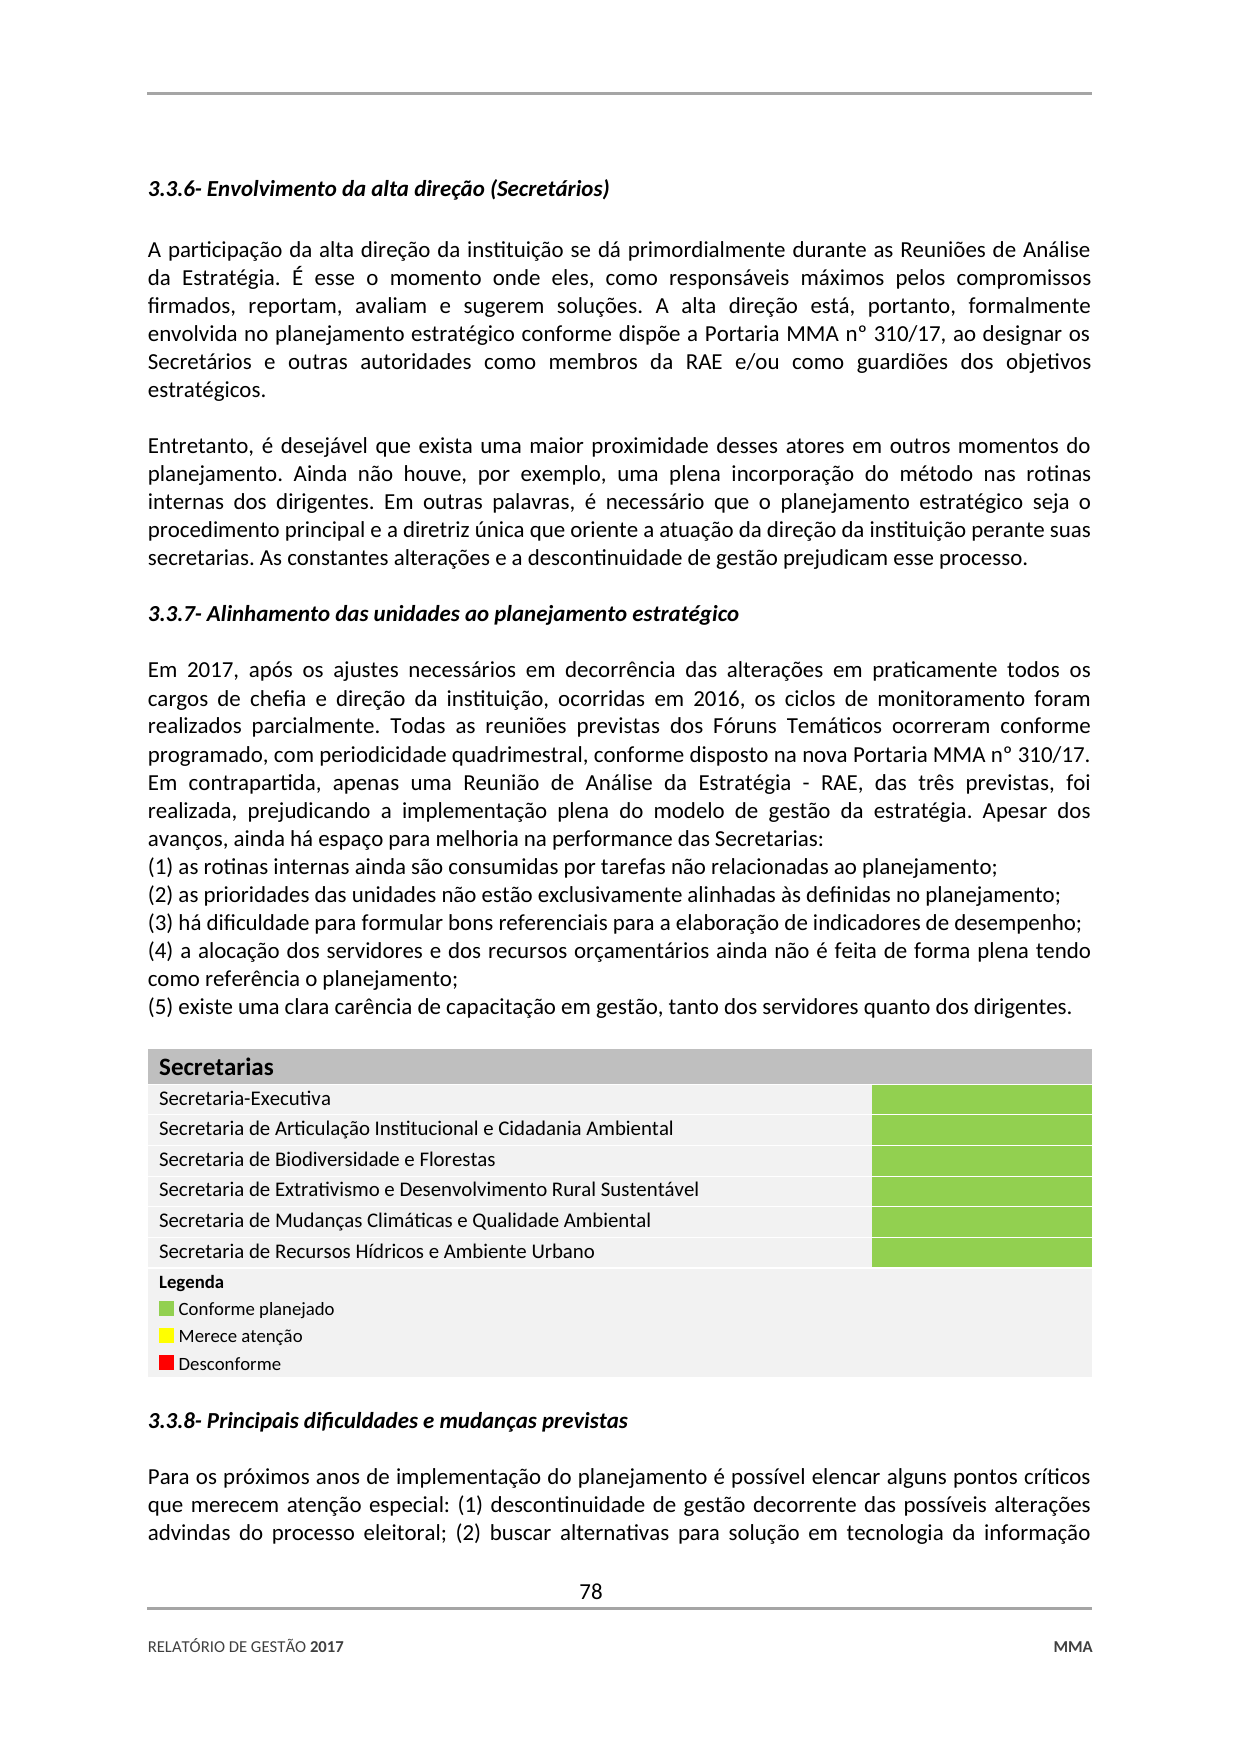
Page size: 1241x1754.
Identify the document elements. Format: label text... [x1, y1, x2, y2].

text (2) as prioridades das unidades não estão exclusivamente alinhadas às definidas no planejamento; [148, 880, 1092, 908]
table_cell [872, 1177, 1092, 1206]
table_header [872, 1049, 1092, 1084]
table_cell [872, 1238, 1092, 1267]
text Em 2017, após os ajustes necessários em decorrência das alterações em praticamente todos os cargos de chefia e direção da instituição, ocorridas em 2016, os ciclos de monitoramento foram realizados parcialmente. Todas as reuniões previstas dos Fóruns Temáticos ocorreram conforme programado, com periodicidade quadrimestral, conforme disposto na nova Portaria MMA nº 310/17. Em contrapartida, apenas uma Reunião de Análise da Estratégia - RAE, das três previstas, foi realizada, prejudicando a implementação plena do modelo de gestão da estratégia. Apesar dos avanços, ainda há espaço para melhoria na performance das Secretarias: [148, 656, 1092, 852]
text Para os próximos anos de implementação do planejamento é possível elencar alguns pontos críticos que merecem atenção especial: (1) descontinuidade de gestão decorrente das possíveis alterações advindas do processo eleitoral; (2) buscar alternativas para solução em tecnologia da informação [148, 1462, 1092, 1546]
subtitle 3.3.6- Envolvimento da alta direção (Secretários) [148, 174, 1092, 202]
subtitle 3.3.7- Alinhamento das unidades ao planejamento estratégico [148, 599, 1092, 628]
table_cell Secretaria-Executiva [148, 1085, 872, 1114]
table_cell Legenda Conforme planejado Merece atenção Desconforme [148, 1269, 872, 1377]
table_cell Secretaria de Biodiversidade e Florestas [148, 1146, 872, 1176]
table_cell Secretaria de Mudanças Climáticas e Qualidade Ambiental [148, 1207, 872, 1237]
subtitle 3.3.8- Principais dificuldades e mudanças previstas [148, 1406, 1092, 1434]
text (5) existe uma clara carência de capacitação em gestão, tanto dos servidores quanto dos dirigentes. [148, 992, 1092, 1020]
table_cell [872, 1269, 1092, 1377]
table_cell [872, 1115, 1092, 1145]
text A participação da alta direção da instituição se dá primordialmente durante as Reuniões de Análise da Estratégia. É esse o momento onde eles, como responsáveis máximos pelos compromissos firmados, reportam, avaliam e sugerem soluções. A alta direção está, portanto, formalmente envolvida no planejamento estratégico conforme dispõe a Portaria MMA nº 310/17, ao designar os Secretários e outras autoridades como membros da RAE e/ou como guardiões dos objetivos estratégicos. [148, 235, 1092, 403]
text (4) a alocação dos servidores e dos recursos orçamentários ainda não é feita de forma plena tendo como referência o planejamento; [148, 936, 1092, 992]
text (3) há dificuldade para formular bons referenciais para a elaboração de indicadores de desempenho; [148, 908, 1092, 936]
table_cell Secretaria de Recursos Hídricos e Ambiente Urbano [148, 1238, 872, 1267]
table_cell Secretaria de Articulação Institucional e Cidadania Ambiental [148, 1115, 872, 1145]
table_header Secretarias [148, 1049, 872, 1084]
text (1) as rotinas internas ainda são consumidas por tarefas não relacionadas ao planejamento; [148, 852, 1092, 880]
table_cell [872, 1085, 1092, 1114]
table_cell [872, 1207, 1092, 1237]
table_cell [872, 1146, 1092, 1176]
table_cell Secretaria de Extrativismo e Desenvolvimento Rural Sustentável [148, 1177, 872, 1206]
text Entretanto, é desejável que exista uma maior proximidade desses atores em outros momentos do planejamento. Ainda não houve, por exemplo, uma plena incorporação do método nas rotinas internas dos dirigentes. Em outras palavras, é necessário que o planejamento estratégico seja o procedimento principal e a diretriz única que oriente a atuação da direção da instituição perante suas secretarias. As constantes alterações e a descontinuidade de gestão prejudicam esse processo. [148, 431, 1092, 572]
